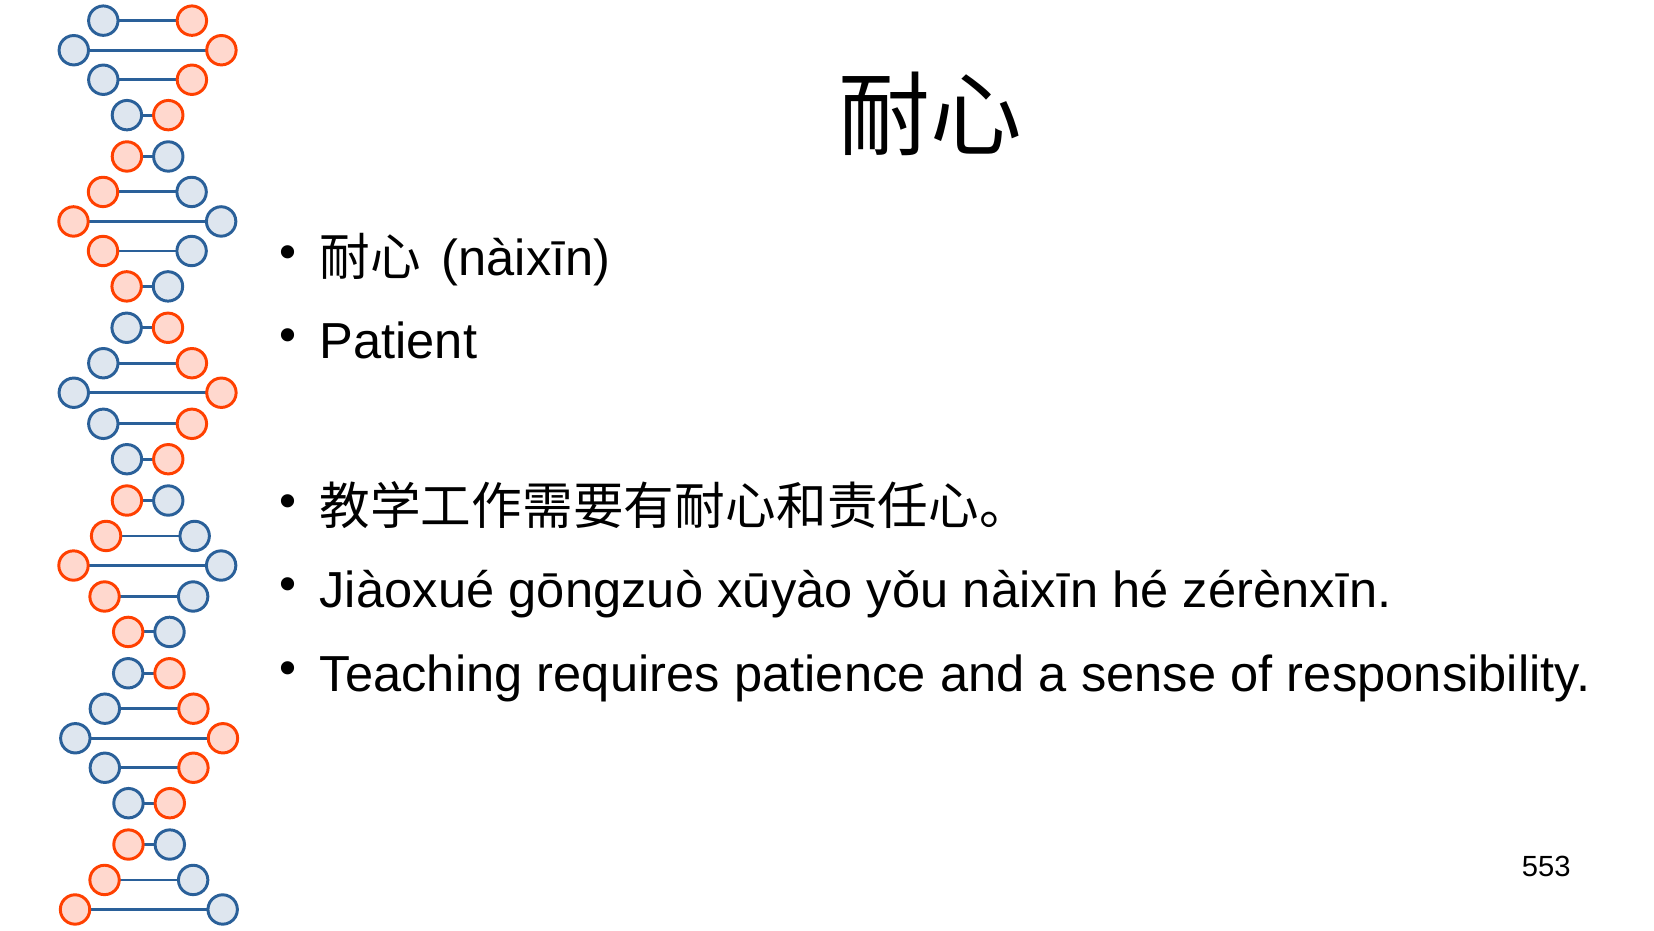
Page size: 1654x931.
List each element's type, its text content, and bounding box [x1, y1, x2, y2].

list 耐心 (nàixīn) Patient 教学工作需要有耐心和责任心。 Jiàoxué gōngzuò xūyào yǒu nàixīn hé zérènxīn. Teaching requires patience and a sense of responsibility. [265, 224, 1595, 764]
title 耐心 [265, 35, 1595, 189]
